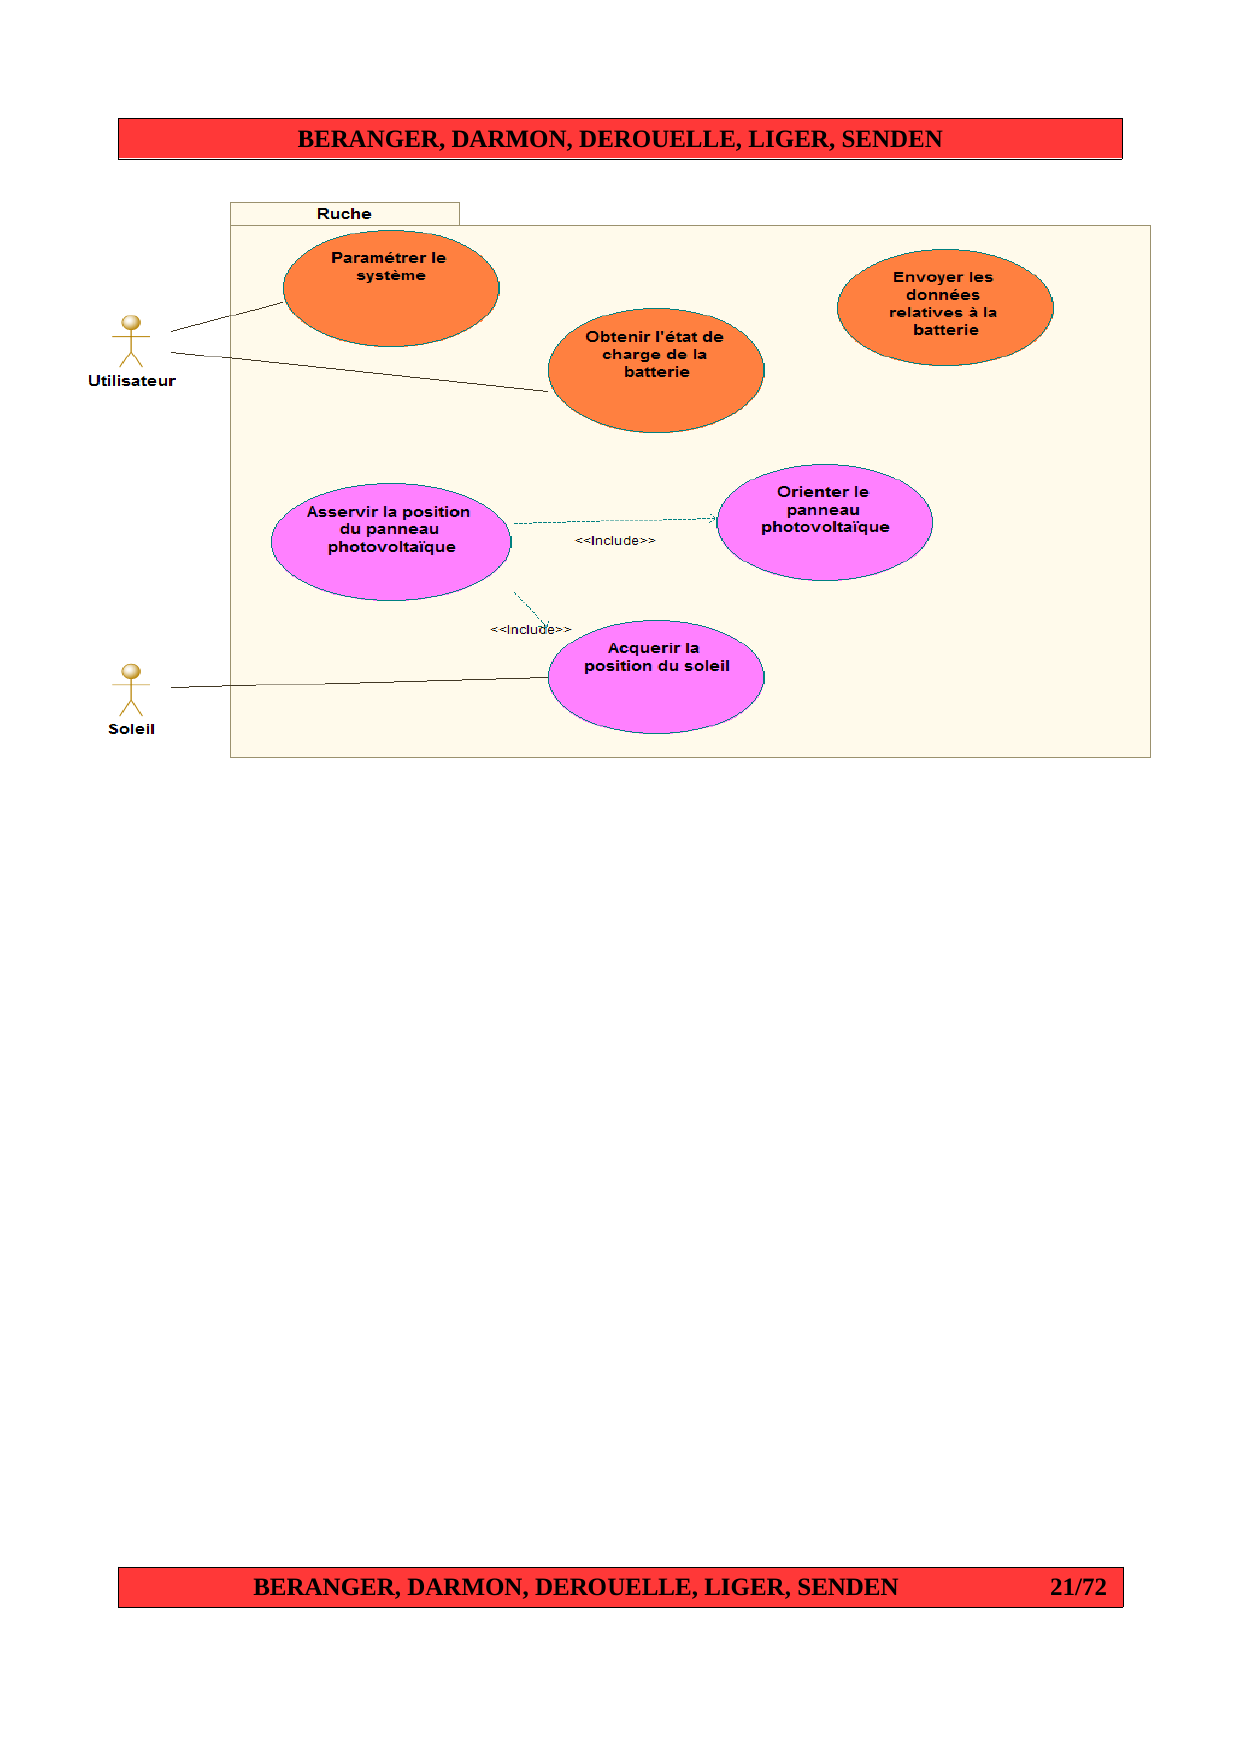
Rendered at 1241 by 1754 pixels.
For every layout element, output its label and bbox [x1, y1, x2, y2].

picture [76, 193, 1164, 767]
